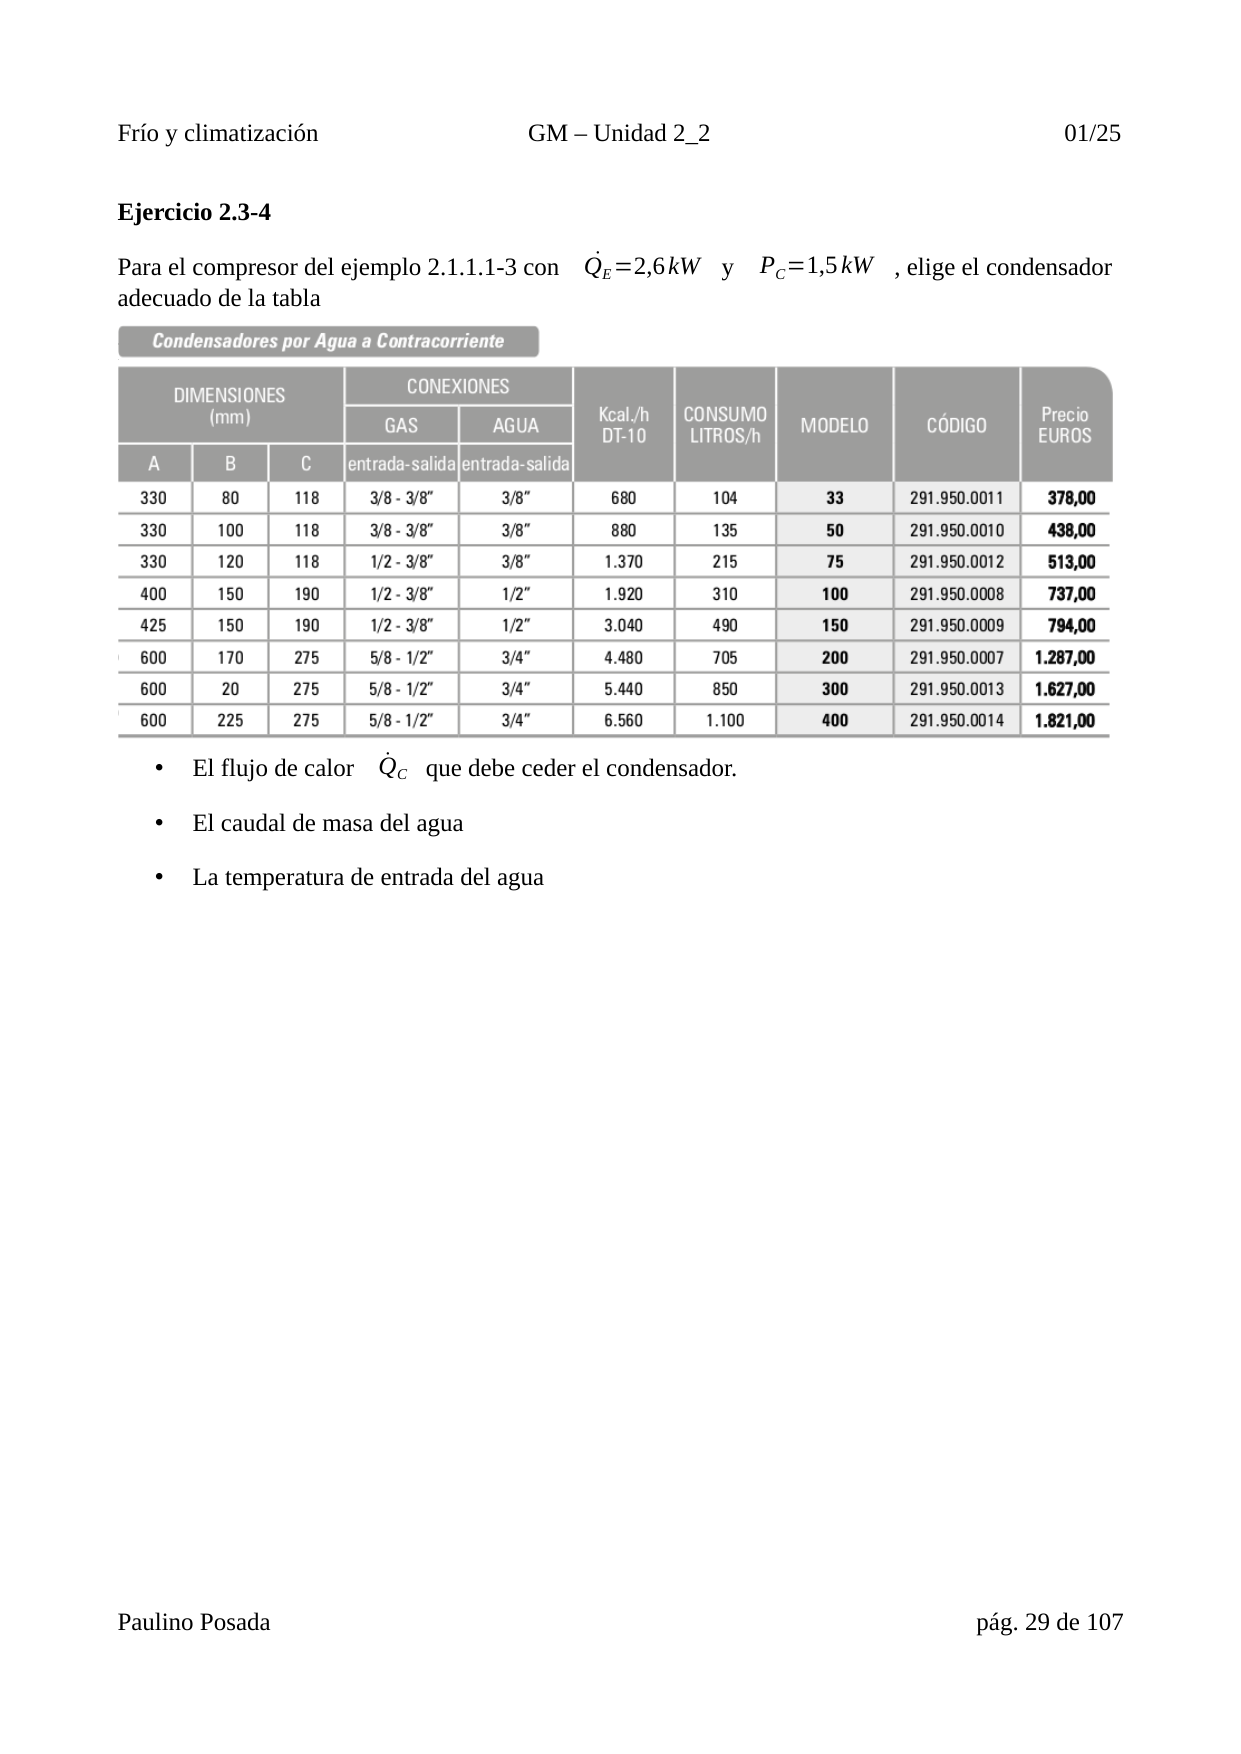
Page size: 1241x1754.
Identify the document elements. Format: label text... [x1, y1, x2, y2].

text Para el compresor del ejemplo 2.1.1.1-3 con y , elige el condensador adecuado de la tabla [117, 251, 1123, 312]
list El flujo de calor que debe ceder el condensador. [155, 751, 1123, 783]
list La temperatura de entrada del agua [155, 862, 1123, 891]
text Ejercicio 2.3-4 [117, 197, 1123, 226]
list El caudal de masa del agua [155, 808, 1123, 837]
picture [118, 324, 1123, 742]
